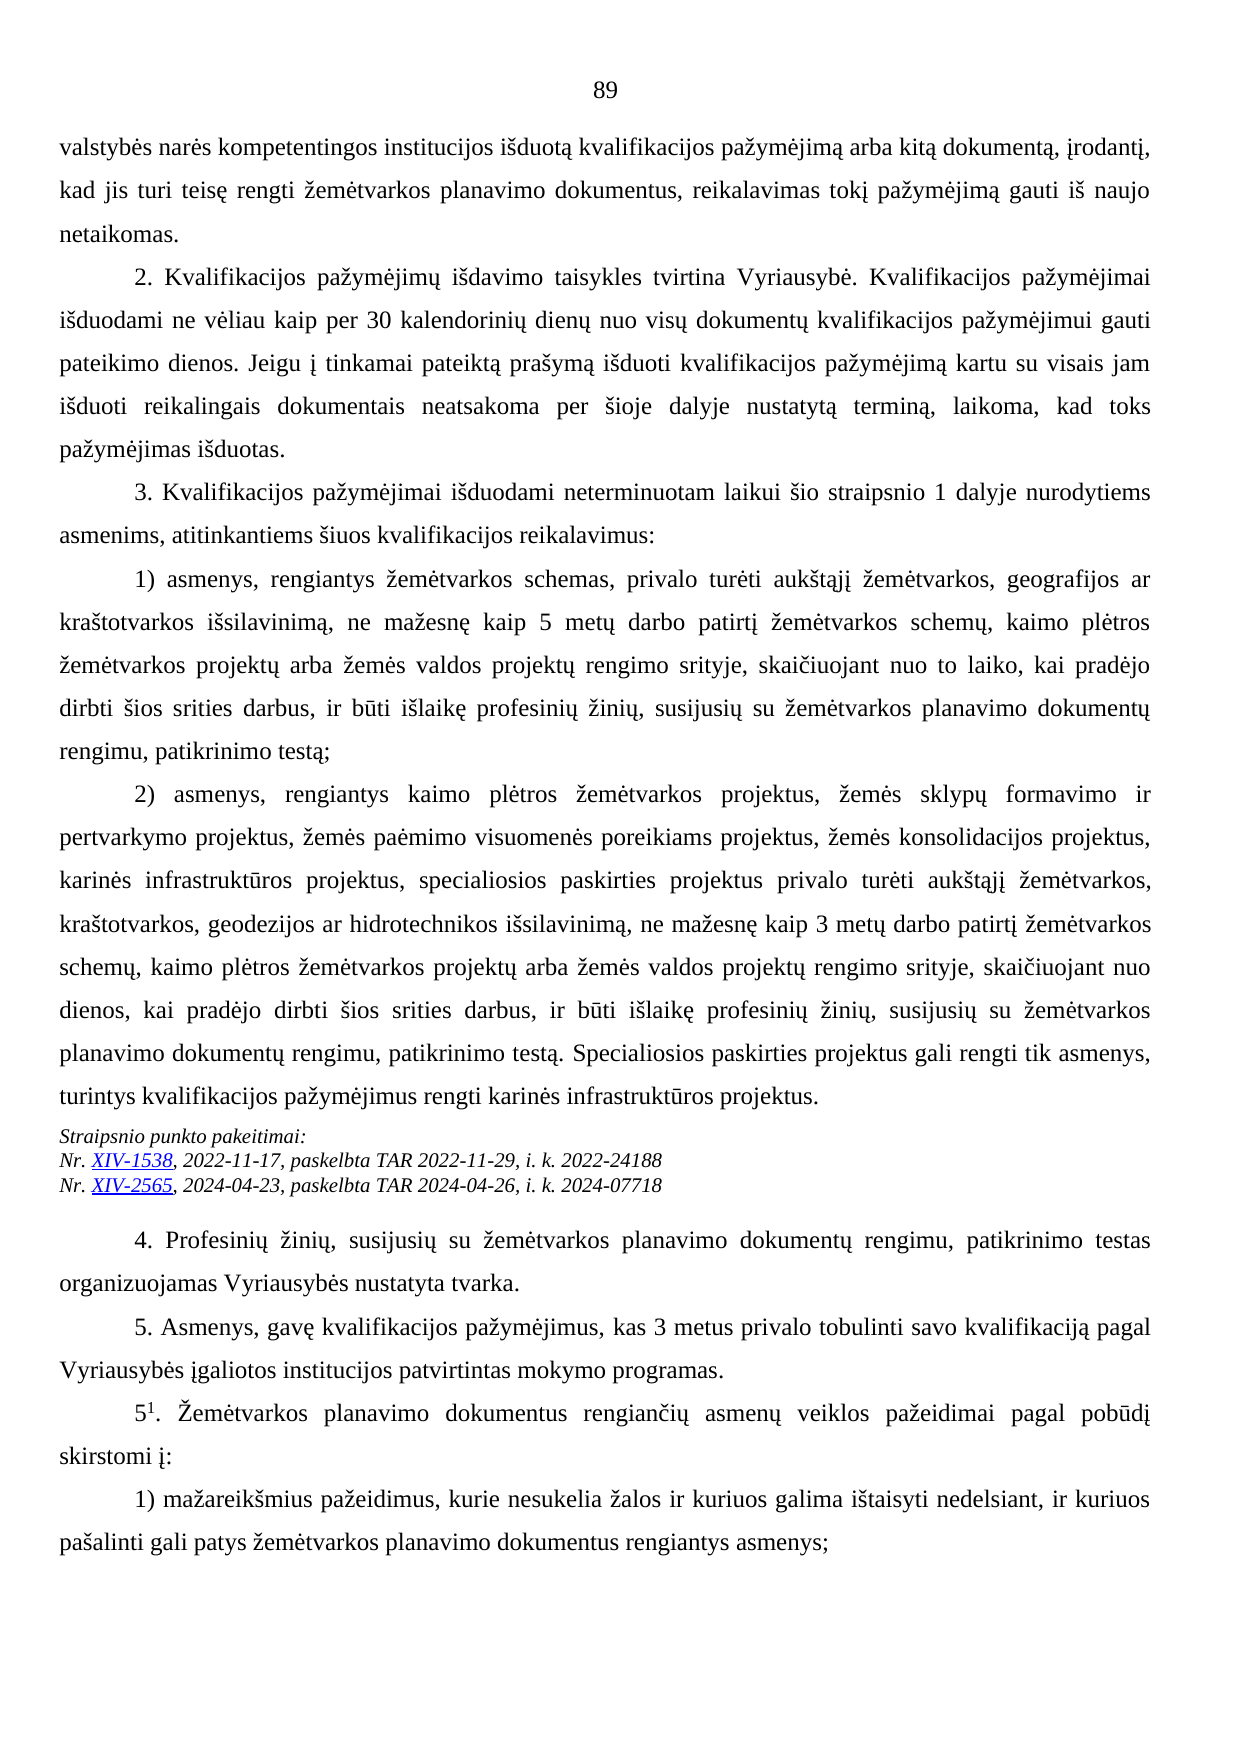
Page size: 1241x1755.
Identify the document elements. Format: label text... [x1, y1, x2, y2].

text 51. Žemėtvarkos planavimo dokumentus rengiančių asmenų veiklos pažeidimai pagal pobūdį skirstomi į: [59, 1398, 1152, 1470]
text 4. Profesinių žinių, susijusių su žemėtvarkos planavimo dokumentų rengimu, patikrinimo testas organizuojamas Vyriausybės nustatyta tvarka. [59, 1225, 1152, 1297]
text 2) asmenys, rengiantys kaimo plėtros žemėtvarkos projektus, žemės sklypų formavimo ir pertvarkymo projektus, žemės paėmimo visuomenės poreikiams projektus, žemės konsolidacijos projektus, karinės infrastruktūros projektus, specialiosios paskirties projektus privalo turėti aukštąjį žemėtvarkos, kraštotvarkos, geodezijos ar hidrotechnikos išsilavinimą, ne mažesnę kaip 3 metų darbo patirtį žemėtvarkos schemų, kaimo plėtros žemėtvarkos projektų arba žemės valdos projektų rengimo srityje, skaičiuojant nuo dienos, kai pradėjo dirbti šios srities darbus, ir būti išlaikę profesinių žinių, susijusių su žemėtvarkos planavimo dokumentų rengimu, patikrinimo testą. Specialiosios paskirties projektus gali rengti tik asmenys, turintys kvalifikacijos pažymėjimus rengti karinės infrastruktūros projektus. [59, 779, 1152, 1110]
text 5. Asmenys, gavę kvalifikacijos pažymėjimus, kas 3 metus privalo tobulinti savo kvalifikaciją pagal Vyriausybės įgaliotos institucijos patvirtintas mokymo programas. [59, 1312, 1152, 1383]
text 3. Kvalifikacijos pažymėjimai išduodami neterminuotam laikui šio straipsnio 1 dalyje nurodytiems asmenims, atitinkantiems šiuos kvalifikacijos reikalavimus: [59, 477, 1152, 549]
text 2. Kvalifikacijos pažymėjimų išdavimo taisykles tvirtina Vyriausybė. Kvalifikacijos pažymėjimai išduodami ne vėliau kaip per 30 kalendorinių dienų nuo visų dokumentų kvalifikacijos pažymėjimui gauti pateikimo dienos. Jeigu į tinkamai pateiktą prašymą išduoti kvalifikacijos pažymėjimą kartu su visais jam išduoti reikalingais dokumentais neatsakoma per šioje dalyje nustatytą terminą, laikoma, kad toks pažymėjimas išduotas. [59, 262, 1152, 463]
text valstybės narės kompetentingos institucijos išduotą kvalifikacijos pažymėjimą arba kitą dokumentą, įrodantį, kad jis turi teisę rengti žemėtvarkos planavimo dokumentus, reikalavimas tokį pažymėjimą gauti iš naujo netaikomas. [59, 132, 1152, 247]
text 1) asmenys, rengiantys žemėtvarkos schemas, privalo turėti aukštąjį žemėtvarkos, geografijos ar kraštotvarkos išsilavinimą, ne mažesnę kaip 5 metų darbo patirtį žemėtvarkos schemų, kaimo plėtros žemėtvarkos projektų arba žemės valdos projektų rengimo srityje, skaičiuojant nuo to laiko, kai pradėjo dirbti šios srities darbus, ir būti išlaikę profesinių žinių, susijusių su žemėtvarkos planavimo dokumentų rengimu, patikrinimo testą; [59, 564, 1152, 765]
text Nr. XIV-1538, 2022-11-17, paskelbta TAR 2022-11-29, i. k. 2022-24188 [59, 1148, 1152, 1172]
text Straipsnio punkto pakeitimai: [59, 1124, 1152, 1148]
text Nr. XIV-2565, 2024-04-23, paskelbta TAR 2024-04-26, i. k. 2024-07718 [59, 1172, 1152, 1197]
text 1) mažareikšmius pažeidimus, kurie nesukelia žalos ir kuriuos galima ištaisyti nedelsiant, ir kuriuos pašalinti gali patys žemėtvarkos planavimo dokumentus rengiantys asmenys; [59, 1484, 1152, 1556]
